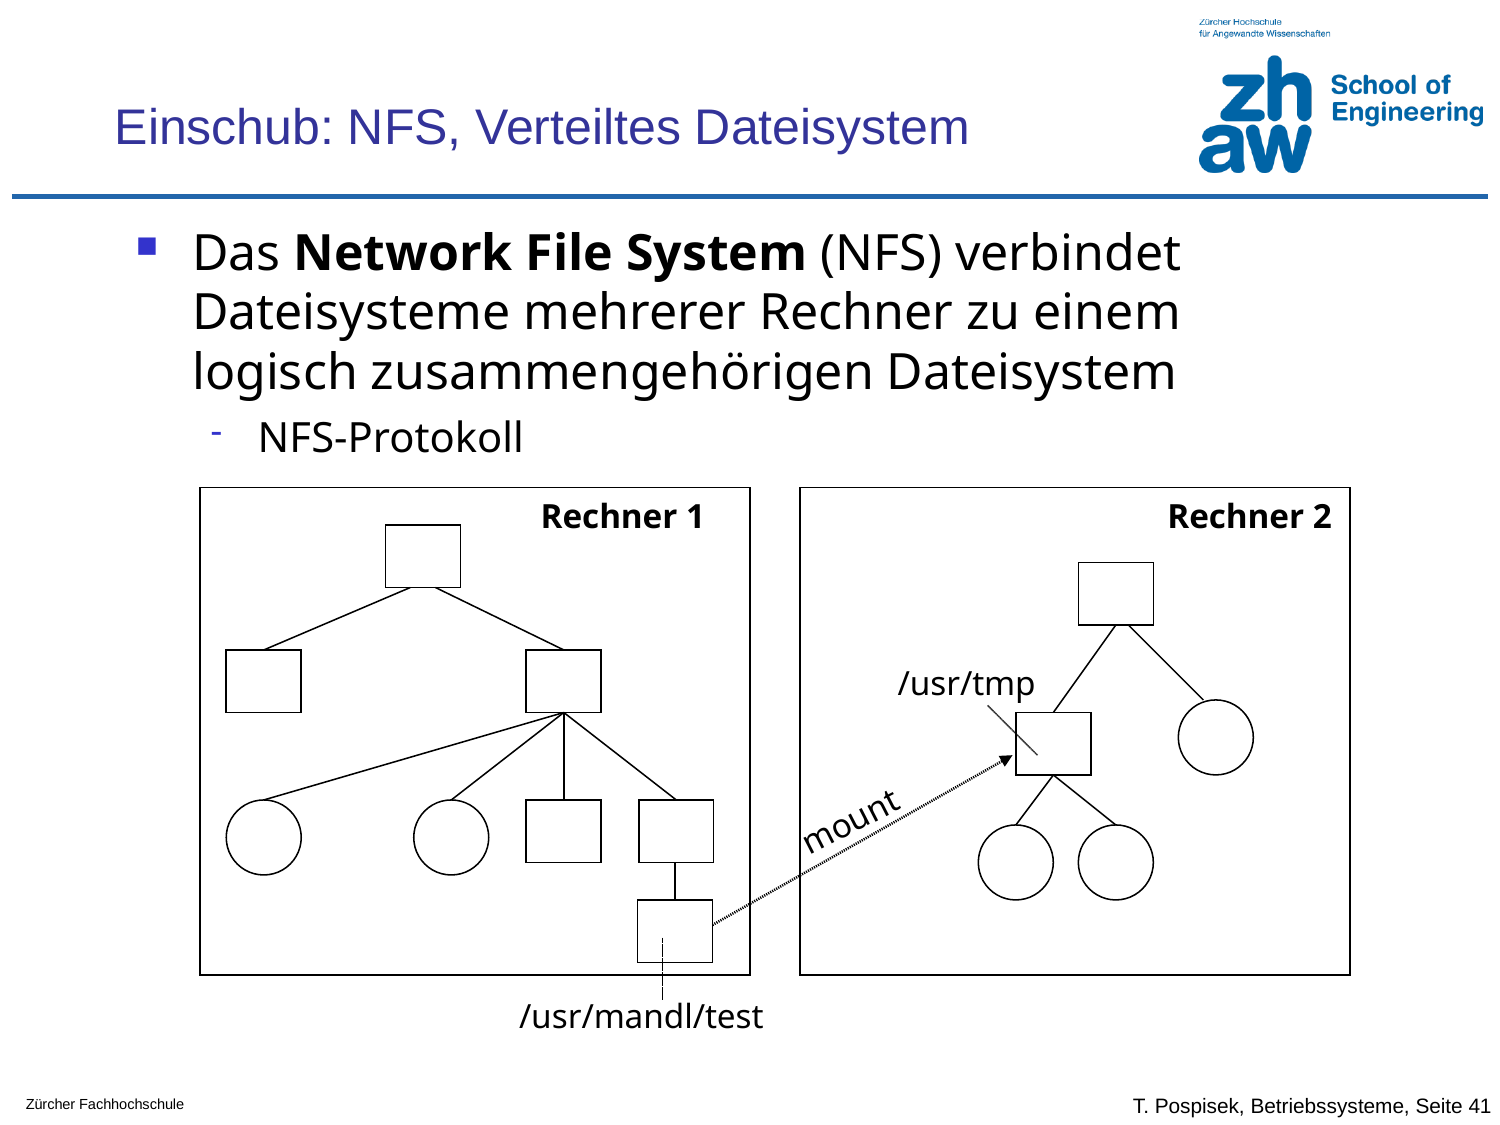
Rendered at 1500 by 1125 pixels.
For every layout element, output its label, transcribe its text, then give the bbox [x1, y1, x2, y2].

list Das Network File System (NFS) verbindet Dateisysteme mehrerer Rechner zu einem logisch zusammengehörigen Dateisystem NFS-Protokoll [120, 212, 1375, 413]
text_box /usr/mandl/test [504, 987, 780, 1043]
text_box mount [777, 765, 922, 876]
title Einschub: NFS, Verteiltes Dateisystem [99, 50, 1379, 163]
text_box /usr/tmp [882, 655, 1051, 710]
picture [1199, 19, 1483, 173]
text_box Rechner 1 [525, 487, 721, 543]
text_box Rechner 2 [1152, 487, 1348, 543]
